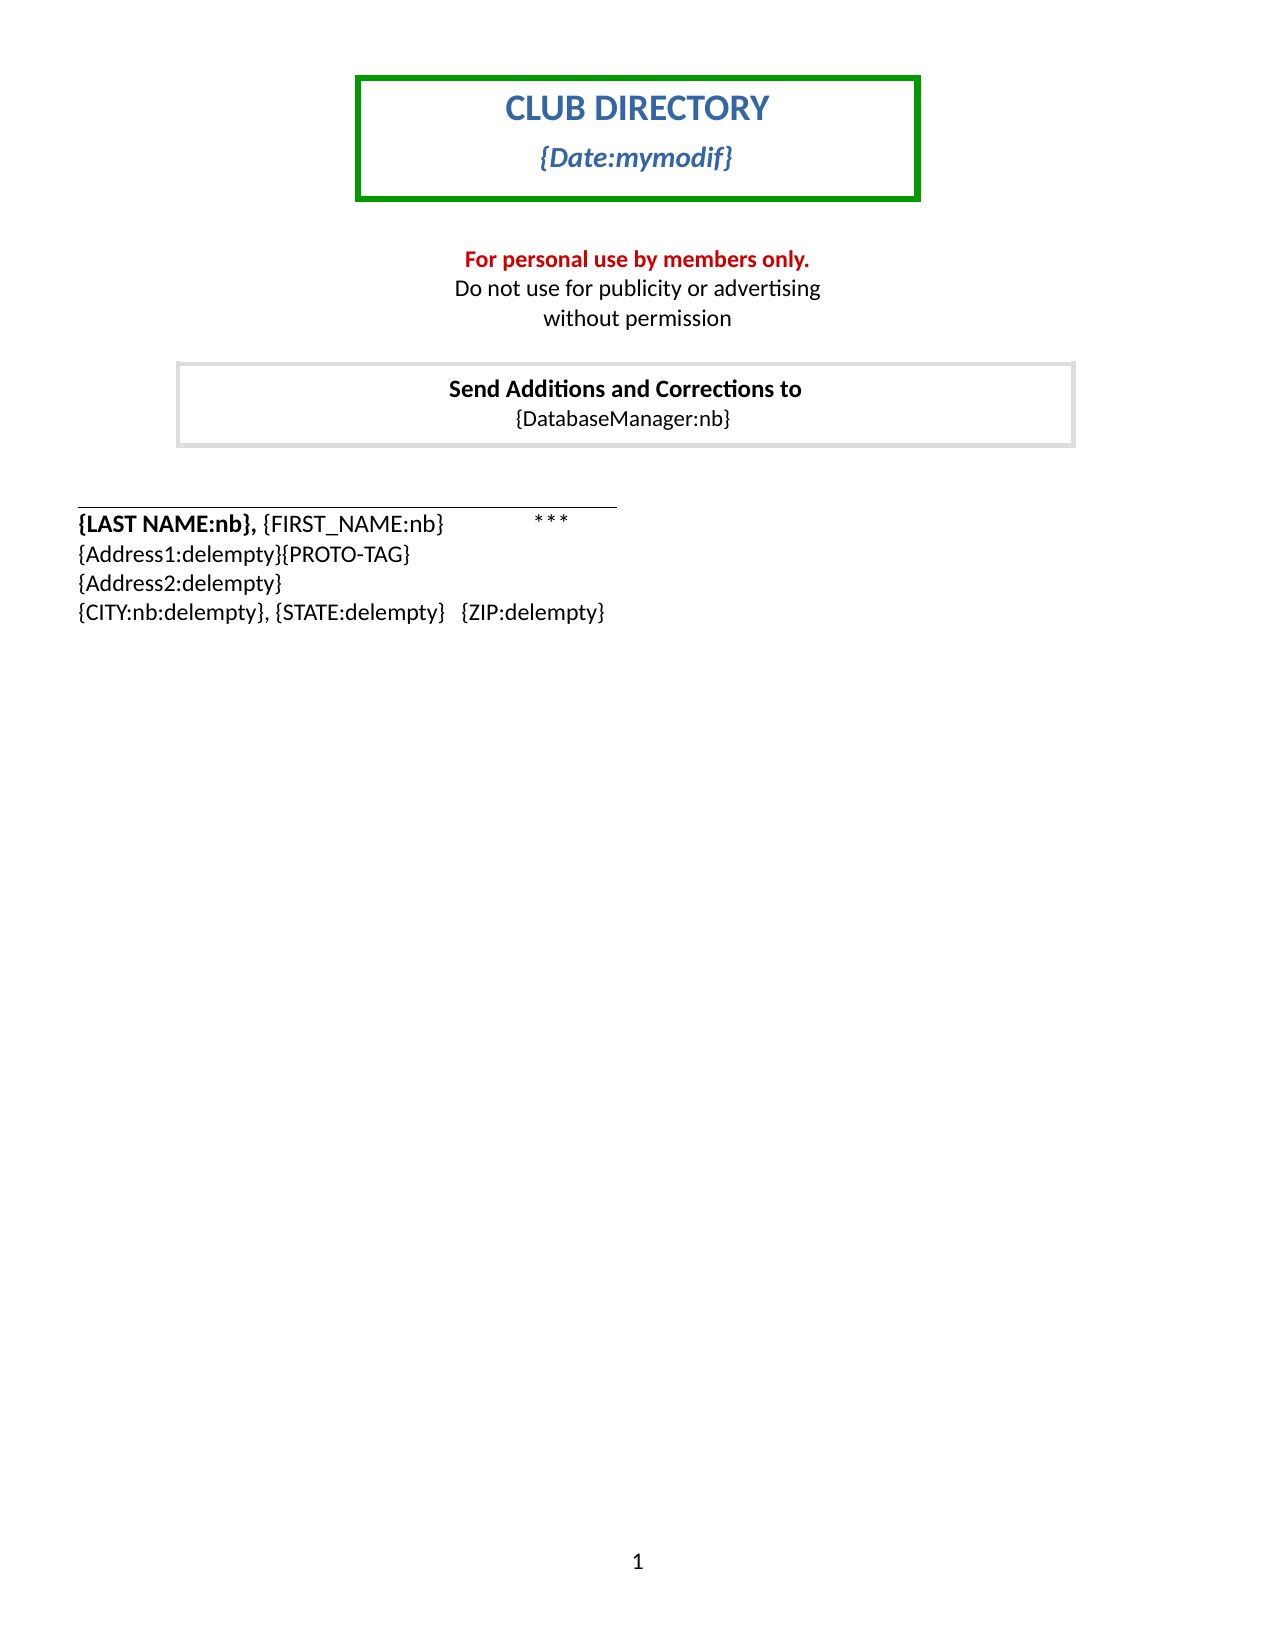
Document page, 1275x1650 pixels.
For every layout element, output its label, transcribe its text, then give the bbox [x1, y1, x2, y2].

text {DatabaseManager:nb} [195, 404, 1056, 432]
table_cell {CITY:nb:delempty}, {STATE:delempty} {ZIP:delempty} [78, 598, 617, 627]
text For personal use by members only. [78, 244, 1197, 273]
table_header {LAST NAME:nb}, {FIRST_NAME:nb} *** [78, 508, 617, 539]
text {Date:mymodif} [361, 136, 914, 178]
text Send Additions and Corrections to [195, 373, 1056, 404]
text CLUB DIRECTORY [361, 81, 914, 130]
table_cell {Address2:delempty} [78, 568, 617, 597]
table_cell {Address1:delempty}{PROTO-TAG} [78, 539, 617, 568]
text Do not use for publicity or advertising without permission [78, 273, 1197, 332]
